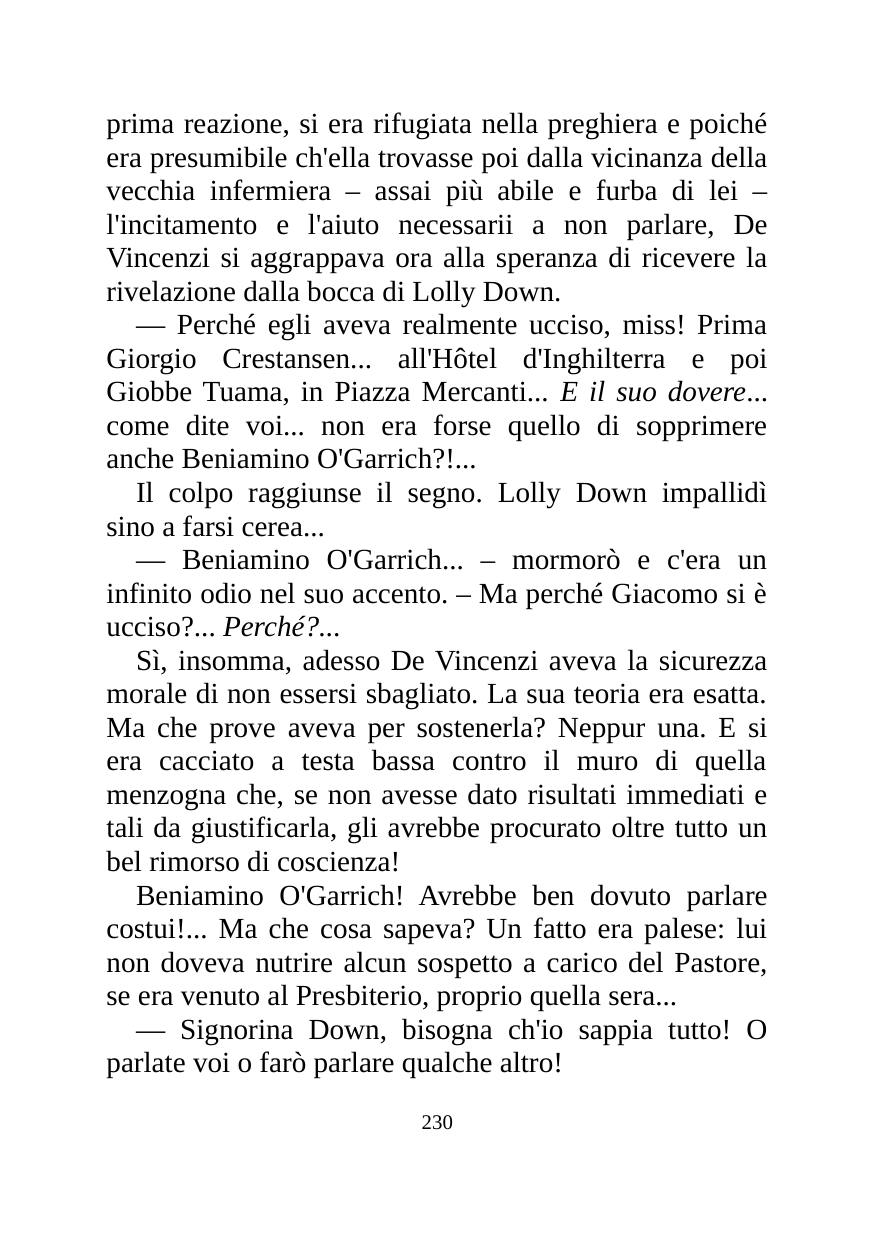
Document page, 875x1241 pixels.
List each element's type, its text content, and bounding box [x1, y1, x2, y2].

text prima reazione, si era rifugiata nella preghiera e poiché era presumibile ch'ella trovasse poi dalla vicinanza della vecchia infermiera – assai più abile e furba di lei – l'incitamento e l'aiuto necessarii a non parlare, De Vincenzi si aggrappava ora alla speranza di ricevere la rivelazione dalla bocca di Lolly Down. [106, 106, 768, 307]
text — Perché egli aveva realmente ucciso, miss! Prima Giorgio Crestansen... all'Hôtel d'Inghilterra e poi Giobbe Tuama, in Piazza Mercanti... E il suo dovere... come dite voi... non era forse quello di sopprimere anche Beniamino O'Garrich?!... [106, 307, 768, 475]
text Beniamino O'Garrich! Avrebbe ben dovuto parlare costui!... Ma che cosa sapeva? Un fatto era palese: lui non doveva nutrire alcun sospetto a carico del Pastore, se era venuto al Presbiterio, proprio quella sera... [106, 878, 768, 1012]
text — Signorina Down, bisogna ch'io sappia tutto! O parlate voi o farò parlare qualche altro! [106, 1012, 768, 1079]
text Il colpo raggiunse il segno. Lolly Down impallidì sino a farsi cerea... [106, 475, 768, 542]
text Sì, insomma, adesso De Vincenzi aveva la sicurezza morale di non essersi sbagliato. La sua teoria era esatta. Ma che prove aveva per sostenerla? Neppur una. E si era cacciato a testa bassa contro il muro di quella menzogna che, se non avesse dato risultati immediati e tali da giustificarla, gli avrebbe procurato oltre tutto un bel rimorso di coscienza! [106, 643, 768, 878]
text — Beniamino O'Garrich... – mormorò e c'era un infinito odio nel suo accento. – Ma perché Giacomo si è ucciso?... Perché?... [106, 542, 768, 643]
